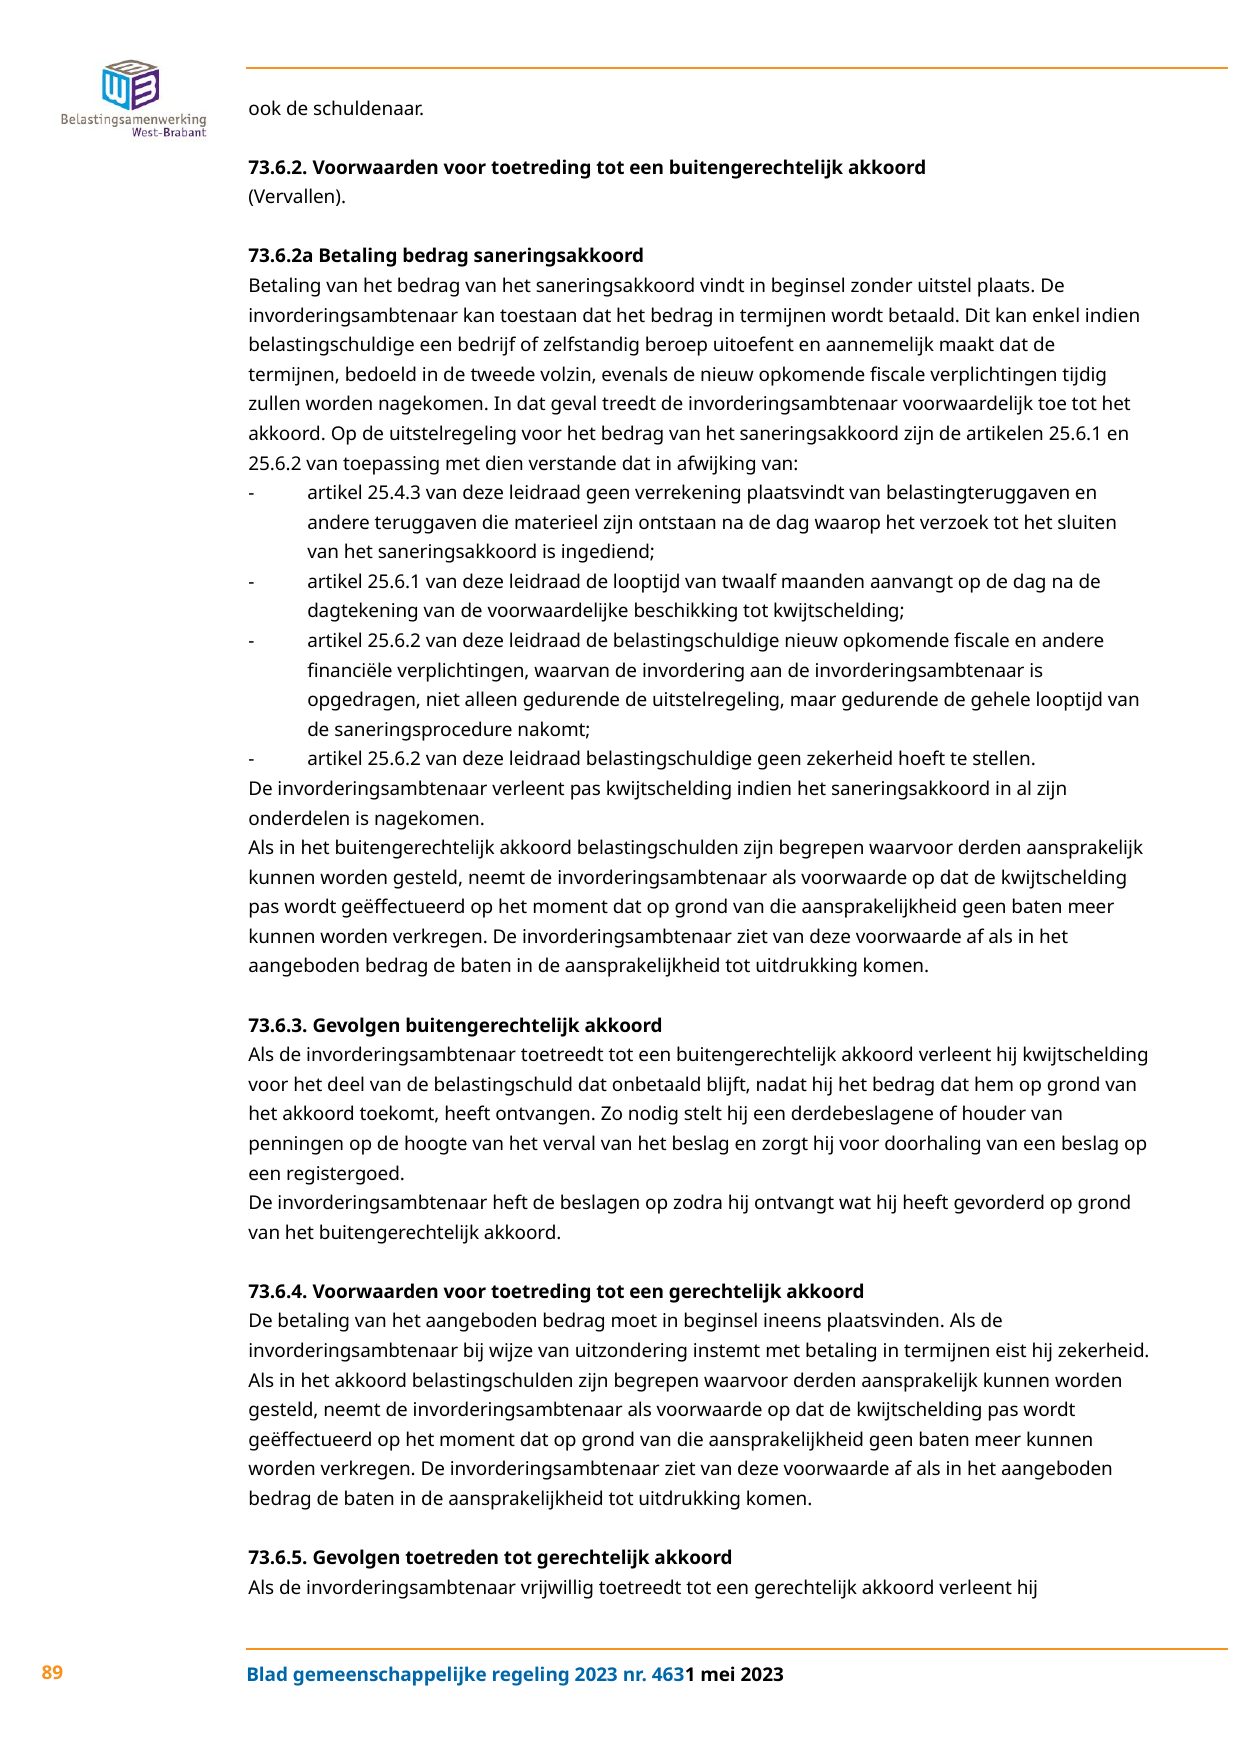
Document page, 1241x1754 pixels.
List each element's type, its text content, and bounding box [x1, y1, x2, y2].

text De invorderingsambtenaar verleent pas kwijtschelding indien het saneringsakkoord in al zijn onderdelen is nagekomen. [248, 775, 1152, 831]
text De invorderingsambtenaar heft de beslagen op zodra hij ontvangt wat hij heeft gevorderd op grond van het buitengerechtelijk akkoord. [248, 1189, 1152, 1245]
text (Vervallen). [248, 183, 1152, 209]
text 73.6.2. Voorwaarden voor toetreding tot een buitengerechtelijk akkoord [248, 154, 1152, 180]
text Betaling van het bedrag van het saneringsakkoord vindt in beginsel zonder uitstel plaats. De invorderingsambtenaar kan toestaan dat het bedrag in termijnen wordt betaald. Dit kan enkel indien belastingschuldige een bedrijf of zelfstandig beroep uitoefent en aannemelijk maakt dat de termijnen, bedoeld in de tweede volzin, evenals de nieuw opkomende fiscale verplichtingen tijdig zullen worden nagekomen. In dat geval treedt de invorderingsambtenaar voorwaardelijk toe tot het akkoord. Op de uitstelregeling voor het bedrag van het saneringsakkoord zijn de artikelen 25.6.1 en 25.6.2 van toepassing met dien verstande dat in afwijking van: [248, 272, 1152, 476]
text Als de invorderingsambtenaar toetreedt tot een buitengerechtelijk akkoord verleent hij kwijtschelding voor het deel van de belastingschuld dat onbetaald blijft, nadat hij het bedrag dat hem op grond van het akkoord toekomt, heeft ontvangen. Zo nodig stelt hij een derdebeslagene of houder van penningen op de hoogte van het verval van het beslag en zorgt hij voor doorhaling van een beslag op een registergoed. [248, 1041, 1152, 1186]
text Als de invorderingsambtenaar vrijwillig toetreedt tot een gerechtelijk akkoord verleent hij [248, 1574, 1152, 1600]
list artikel 25.6.1 van deze leidraad de looptijd van twaalf maanden aanvangt op de dag na de dagtekening van de voorwaardelijke beschikking tot kwijtschelding; [248, 568, 1152, 623]
list artikel 25.4.3 van deze leidraad geen verrekening plaatsvindt van belastingteruggaven en andere teruggaven die materieel zijn ontstaan na de dag waarop het verzoek tot het sluiten van het saneringsakkoord is ingediend; [248, 479, 1152, 564]
text Als in het buitengerechtelijk akkoord belastingschulden zijn begrepen waarvoor derden aansprakelijk kunnen worden gesteld, neemt de invorderingsambtenaar als voorwaarde op dat de kwijtschelding pas wordt geëffectueerd op het moment dat op grond van die aansprakelijkheid geen baten meer kunnen worden verkregen. De invorderingsambtenaar ziet van deze voorwaarde af als in het aangeboden bedrag de baten in de aansprakelijkheid tot uitdrukking komen. [248, 834, 1152, 978]
text 73.6.4. Voorwaarden voor toetreding tot een gerechtelijk akkoord [248, 1278, 1152, 1304]
text De betaling van het aangeboden bedrag moet in beginsel ineens plaatsvinden. Als de invorderingsambtenaar bij wijze van uitzondering instemt met betaling in termijnen eist hij zekerheid. [248, 1308, 1152, 1363]
text 73.6.5. Gevolgen toetreden tot gerechtelijk akkoord [248, 1544, 1152, 1570]
text 73.6.2a Betaling bedrag saneringsakkoord [248, 243, 1152, 268]
text Als in het akkoord belastingschulden zijn begrepen waarvoor derden aansprakelijk kunnen worden gesteld, neemt de invorderingsambtenaar als voorwaarde op dat de kwijtschelding pas wordt geëffectueerd op het moment dat op grond van die aansprakelijkheid geen baten meer kunnen worden verkregen. De invorderingsambtenaar ziet van deze voorwaarde af als in het aangeboden bedrag de baten in de aansprakelijkheid tot uitdrukking komen. [248, 1367, 1152, 1511]
list artikel 25.6.2 van deze leidraad belastingschuldige geen zekerheid hoeft te stellen. [248, 746, 1152, 771]
picture [41, 47, 231, 172]
text 73.6.3. Gevolgen buitengerechtelijk akkoord [248, 1012, 1152, 1038]
list artikel 25.6.2 van deze leidraad de belastingschuldige nieuw opkomende fiscale en andere financiële verplichtingen, waarvan de invordering aan de invorderingsambtenaar is opgedragen, niet alleen gedurende de uitstelregeling, maar gedurende de gehele looptijd van de saneringsprocedure nakomt; [248, 627, 1152, 742]
text ook de schuldenaar. [248, 95, 1152, 121]
